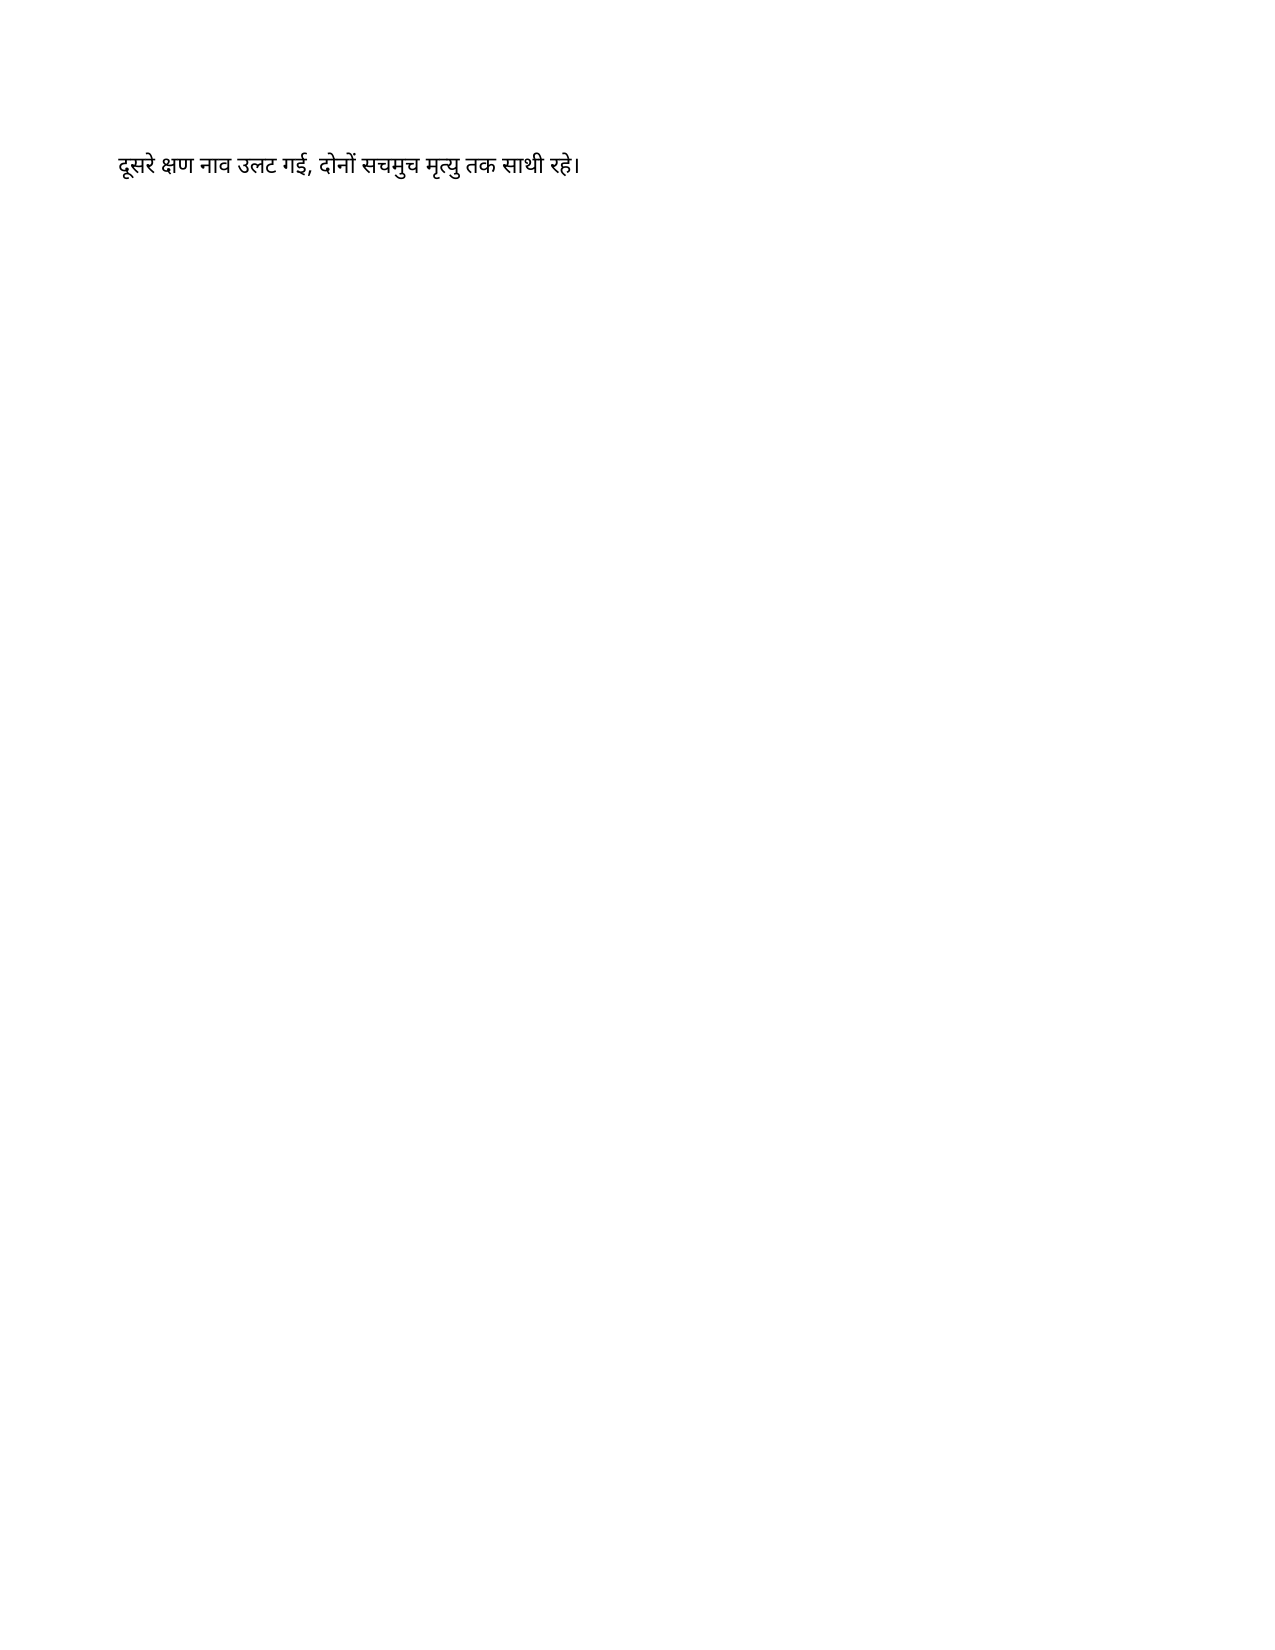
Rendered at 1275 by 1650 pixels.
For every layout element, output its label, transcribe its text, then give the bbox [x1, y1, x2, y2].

text दूसरे क्षण नाव उलट गई, दोनों सचमुच मृत्यु तक साथी रहे। [118, 149, 1157, 183]
